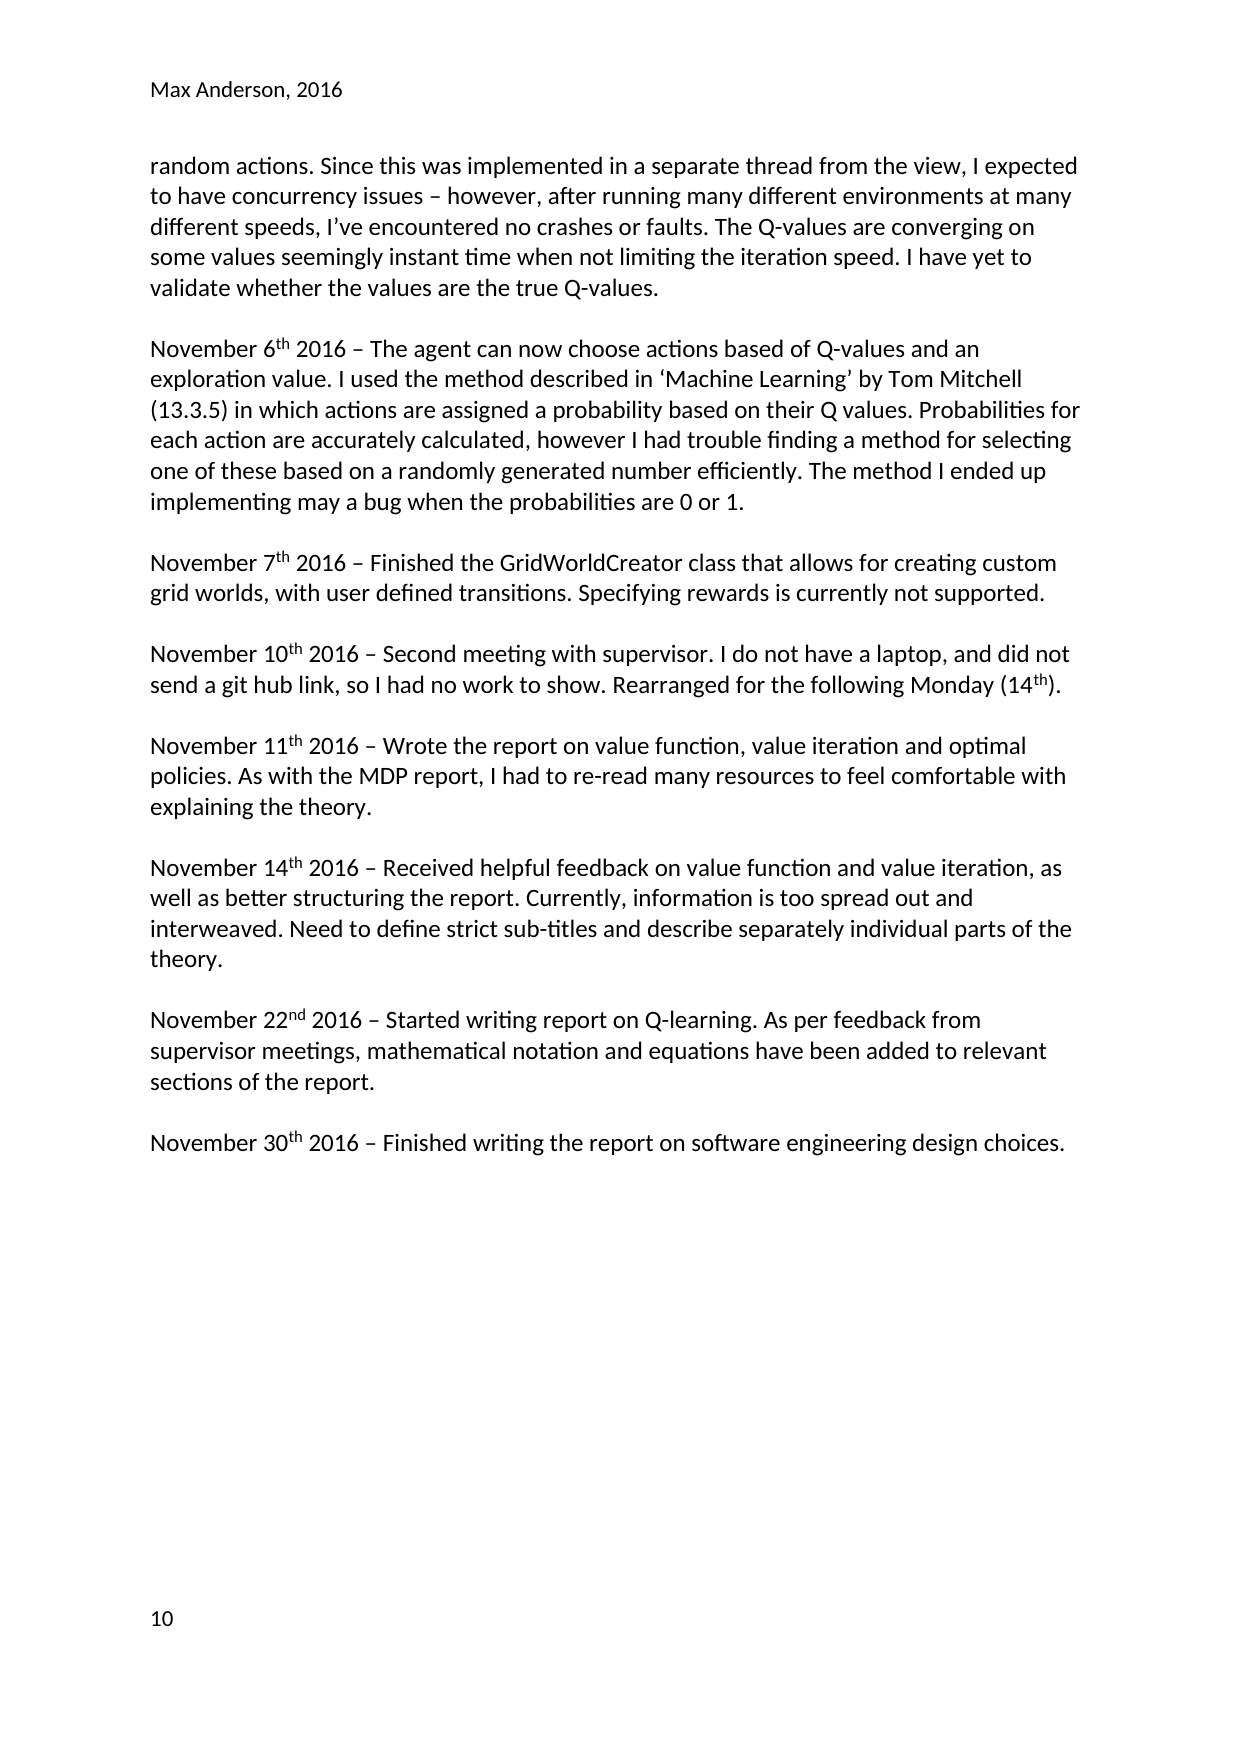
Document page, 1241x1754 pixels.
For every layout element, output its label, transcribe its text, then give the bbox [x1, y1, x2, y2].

text November 6th 2016 – The agent can now choose actions based of Q-values and an exploration value. I used the method described in ‘Machine Learning’ by Tom Mitchell (13.3.5) in which actions are assigned a probability based on their Q values. Probabilities for each action are accurately calculated, however I had trouble finding a method for selecting one of these based on a randomly generated number efficiently. The method I ended up implementing may a bug when the probabilities are 0 or 1. [150, 333, 1090, 516]
text random actions. Since this was implemented in a separate thread from the view, I expected to have concurrency issues – however, after running many different environments at many different speeds, I’ve encountered no crashes or faults. The Q-values are converging on some values seemingly instant time when not limiting the iteration speed. I have yet to validate whether the values are the true Q-values. [150, 150, 1090, 303]
text November 14th 2016 – Received helpful feedback on value function and value iteration, as well as better structuring the report. Currently, information is too spread out and interweaved. Need to define strict sub-titles and describe separately individual parts of the theory. [150, 852, 1090, 974]
text November 11th 2016 – Wrote the report on value function, value iteration and optimal policies. As with the MDP report, I had to re-read many resources to feel comfortable with explaining the theory. [150, 730, 1090, 821]
text November 30th 2016 – Finished writing the report on software engineering design choices. [150, 1127, 1090, 1157]
text November 10th 2016 – Second meeting with supervisor. I do not have a laptop, and did not send a git hub link, so I had no work to show. Rearranged for the following Monday (14th). [150, 638, 1090, 699]
text November 7th 2016 – Finished the GridWorldCreator class that allows for creating custom grid worlds, with user defined transitions. Specifying rewards is currently not supported. [150, 547, 1090, 608]
text November 22nd 2016 – Started writing report on Q-learning. As per feedback from supervisor meetings, mathematical notation and equations have been added to relevant sections of the report. [150, 1004, 1090, 1096]
